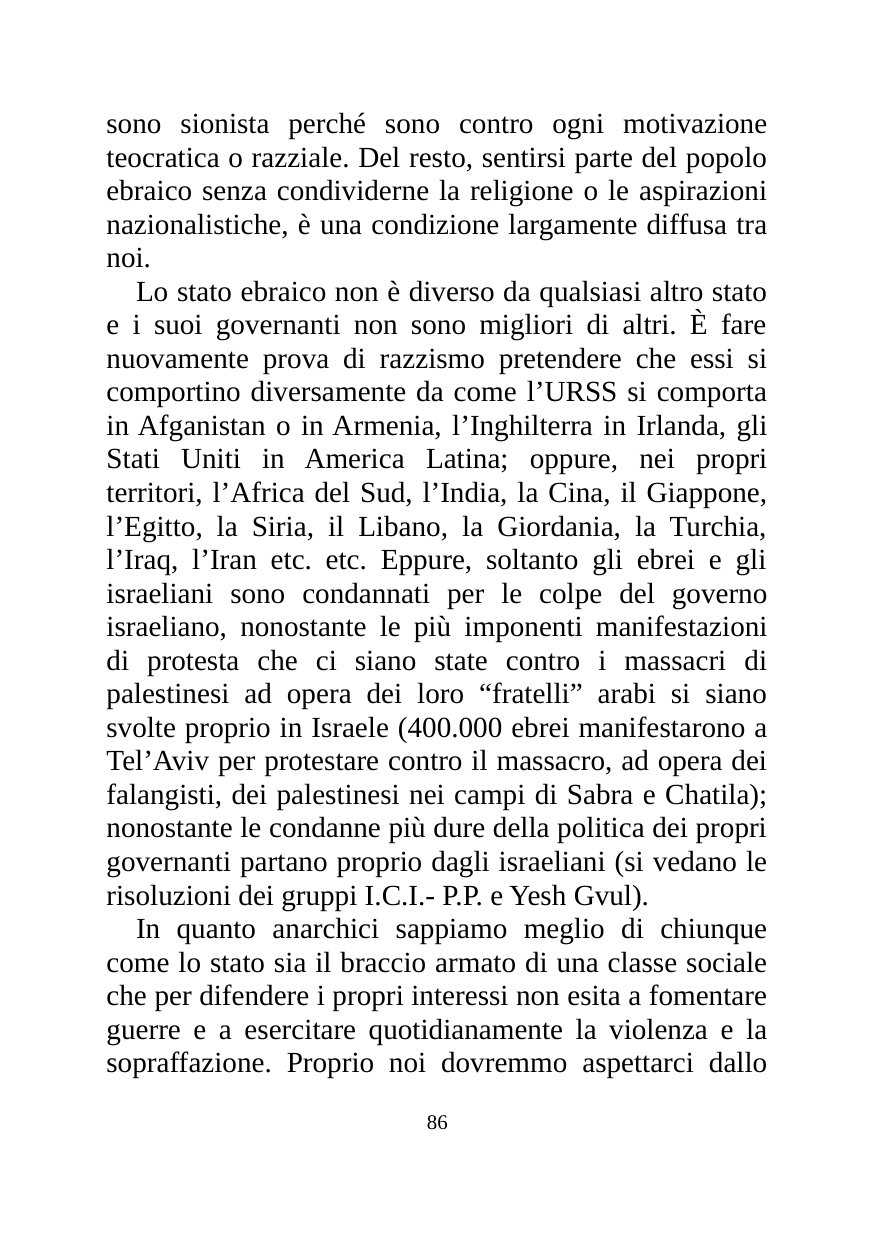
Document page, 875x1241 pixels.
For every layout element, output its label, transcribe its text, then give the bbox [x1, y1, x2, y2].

text sono sionista perché sono contro ogni motivazione teocratica o razziale. Del resto, sentirsi parte del popolo ebraico senza condividerne la religione o le aspirazioni nazionalistiche, è una condizione largamente diffusa tra noi. [106, 106, 768, 274]
text In quanto anarchici sappiamo meglio di chiunque come lo stato sia il braccio armato di una classe sociale che per difendere i propri interessi non esita a fomentare guerre e a esercitare quotidianamente la violenza e la sopraffazione. Proprio noi dovremmo aspettarci dallo [106, 911, 768, 1079]
text Lo stato ebraico non è diverso da qualsiasi altro stato e i suoi governanti non sono migliori di altri. È fare nuovamente prova di razzismo pretendere che essi si comportino diversamente da come l’URSS si comporta in Afganistan o in Armenia, l’Inghilterra in Irlanda, gli Stati Uniti in America Latina; oppure, nei propri territori, l’Africa del Sud, l’India, la Cina, il Giappone, l’Egitto, la Siria, il Libano, la Giordania, la Turchia, l’Iraq, l’Iran etc. etc. Eppure, soltanto gli ebrei e gli israeliani sono condannati per le colpe del governo israeliano, nonostante le più imponenti manifestazioni di protesta che ci siano state contro i massacri di palestinesi ad opera dei loro “fratelli” arabi si siano svolte proprio in Israele (400.000 ebrei manifestarono a Tel’Aviv per protestare contro il massacro, ad opera dei falangisti, dei palestinesi nei campi di Sabra e Chatila); nonostante le condanne più dure della politica dei propri governanti partano proprio dagli israeliani (si vedano le risoluzioni dei gruppi I.C.I.- P.P. e Yesh Gvul). [106, 274, 768, 911]
